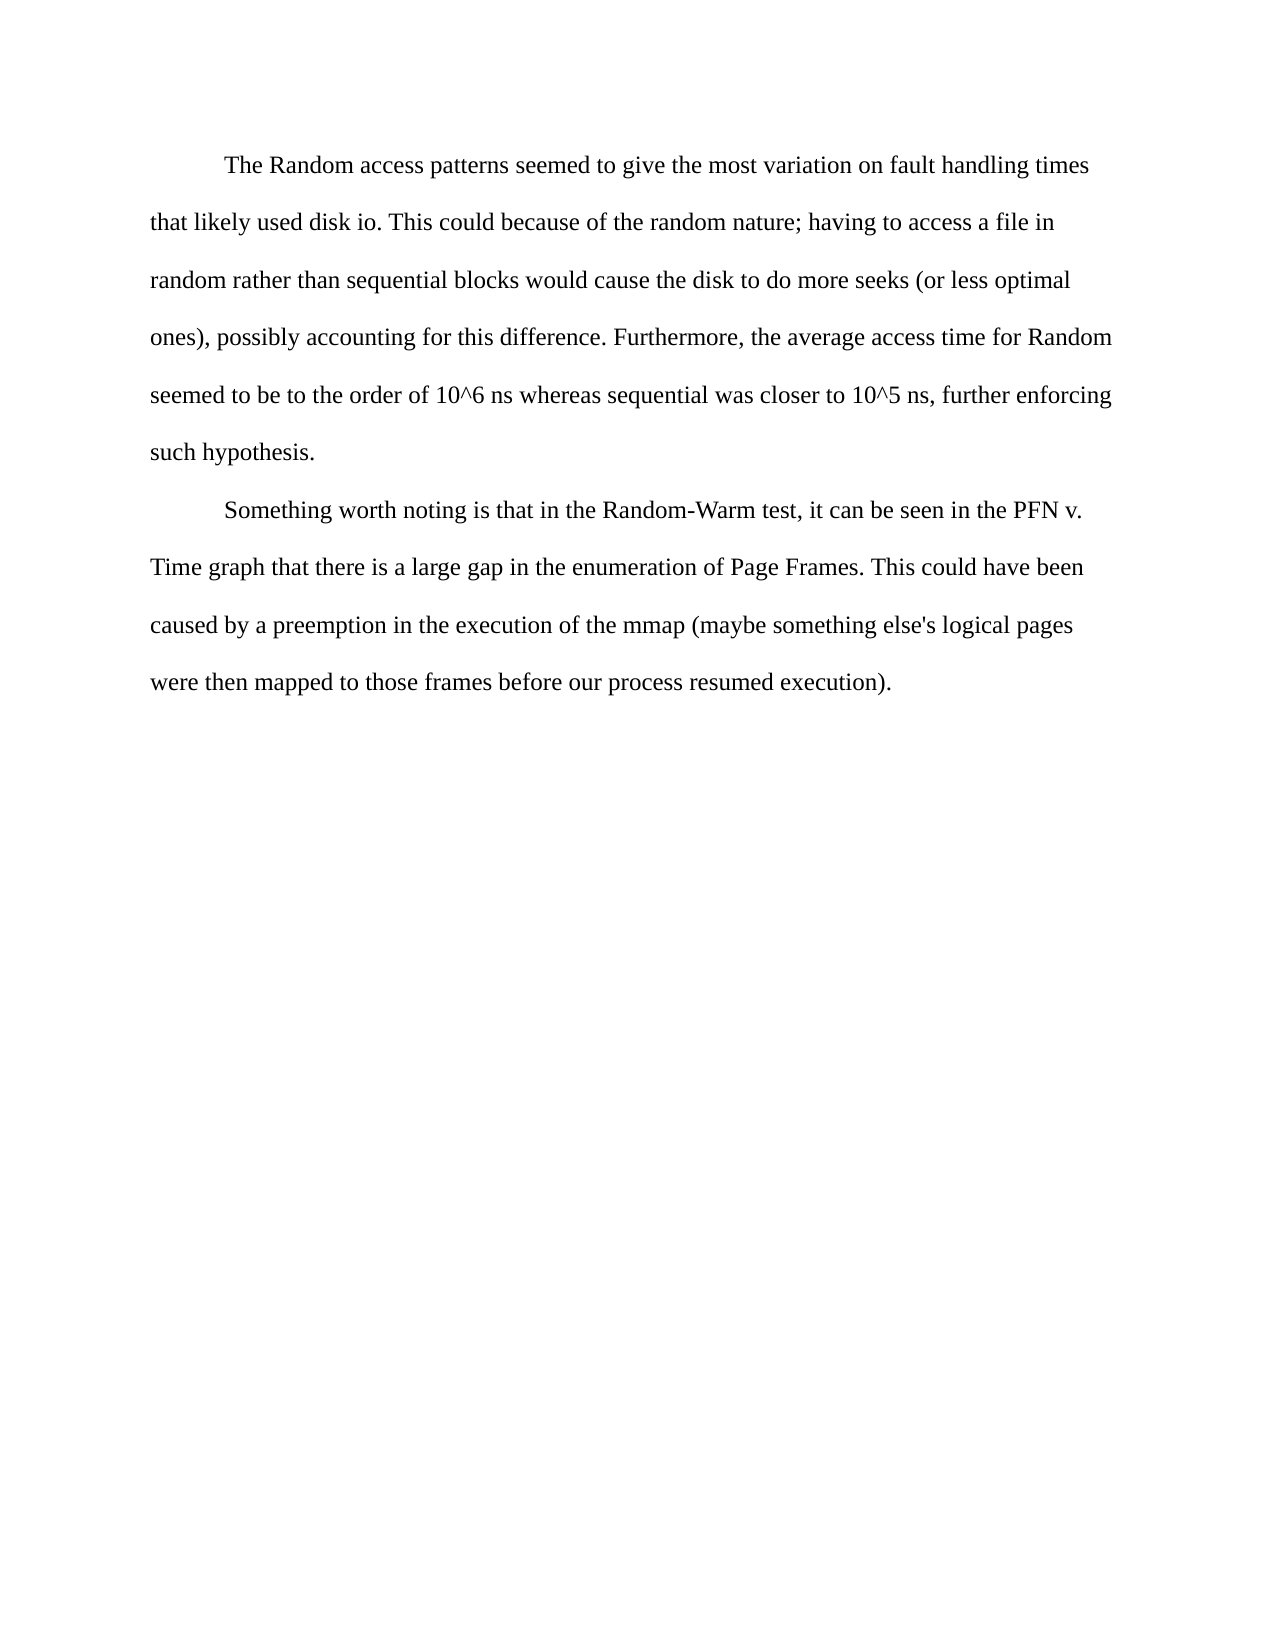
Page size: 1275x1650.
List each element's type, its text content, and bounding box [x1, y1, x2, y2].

text Something worth noting is that in the Random-Warm test, it can be seen in the PFN v. Time graph that there is a large gap in the enumeration of Page Frames. This could have been caused by a preemption in the execution of the mmap (maybe something else's logical pages were then mapped to those frames before our process resumed execution). [150, 495, 1125, 696]
text The Random access patterns seemed to give the most variation on fault handling times that likely used disk io. This could because of the random nature; having to access a file in random rather than sequential blocks would cause the disk to do more seeks (or less optimal ones), possibly accounting for this difference. Furthermore, the average access time for Random seemed to be to the order of 10^6 ns whereas sequential was closer to 10^5 ns, further enforcing such hypothesis. [150, 150, 1125, 466]
